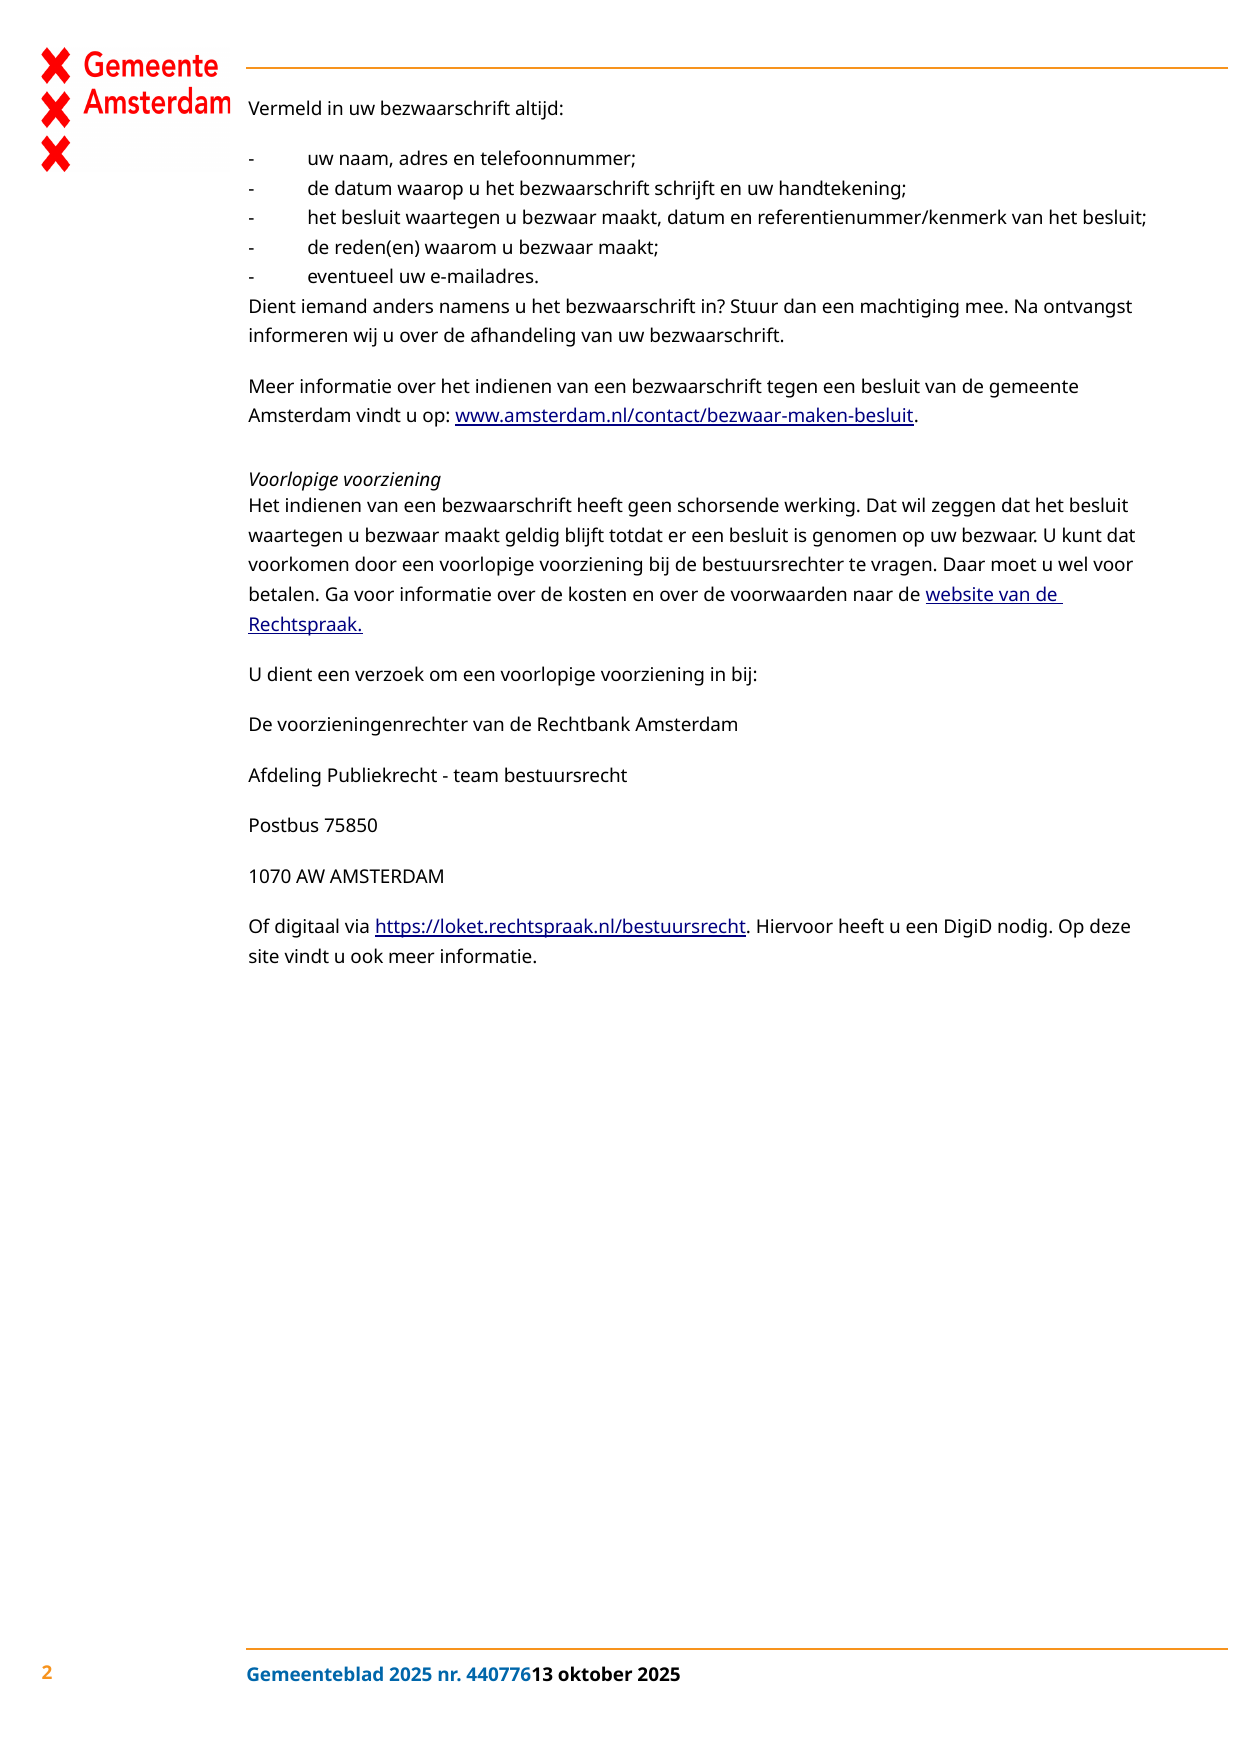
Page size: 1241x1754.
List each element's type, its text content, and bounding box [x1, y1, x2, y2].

list het besluit waartegen u bezwaar maakt, datum en referentienummer/kenmerk van het besluit; [248, 204, 1152, 230]
text U dient een verzoek om een voorlopige voorziening in bij: [248, 661, 1152, 687]
list uw naam, adres en telefoonnummer; [248, 145, 1152, 171]
text Het indienen van een bezwaarschrift heeft geen schorsende werking. Dat wil zeggen dat het besluit waartegen u bezwaar maakt geldig blijft totdat er een besluit is genomen op uw bezwaar. U kunt dat voorkomen door een voorlopige voorziening bij de bestuursrechter te vragen. Daar moet u wel voor betalen. Ga voor informatie over de kosten en over de voorwaarden naar de website van de Rechtspraak. [248, 492, 1152, 636]
text De voorzieningenrechter van de Rechtbank Amsterdam [248, 712, 1152, 737]
picture [41, 47, 231, 172]
list de reden(en) waarom u bezwaar maakt; [248, 234, 1152, 260]
text 1070 AW AMSTERDAM [248, 863, 1152, 888]
list de datum waarop u het bezwaarschrift schrijft en uw handtekening; [248, 175, 1152, 201]
list eventueel uw e-mailadres. [248, 263, 1152, 289]
text Postbus 75850 [248, 812, 1152, 838]
text Dient iemand anders namens u het bezwaarschrift in? Stuur dan een machtiging mee. Na ontvangst informeren wij u over de afhandeling van uw bezwaarschrift. [248, 293, 1152, 348]
text Afdeling Publiekrecht - team bestuursrecht [248, 762, 1152, 788]
text Of digitaal via https://loket.rechtspraak.nl/bestuursrecht. Hiervoor heeft u een DigiD nodig. Op deze site vindt u ook meer informatie. [248, 913, 1152, 968]
text Meer informatie over het indienen van een bezwaarschrift tegen een besluit van de gemeente Amsterdam vindt u op: www.amsterdam.nl/contact/bezwaar-maken-besluit. [248, 373, 1152, 428]
text Voorlopige voorziening [248, 467, 1152, 492]
text Vermeld in uw bezwaarschrift altijd: [248, 95, 1152, 121]
